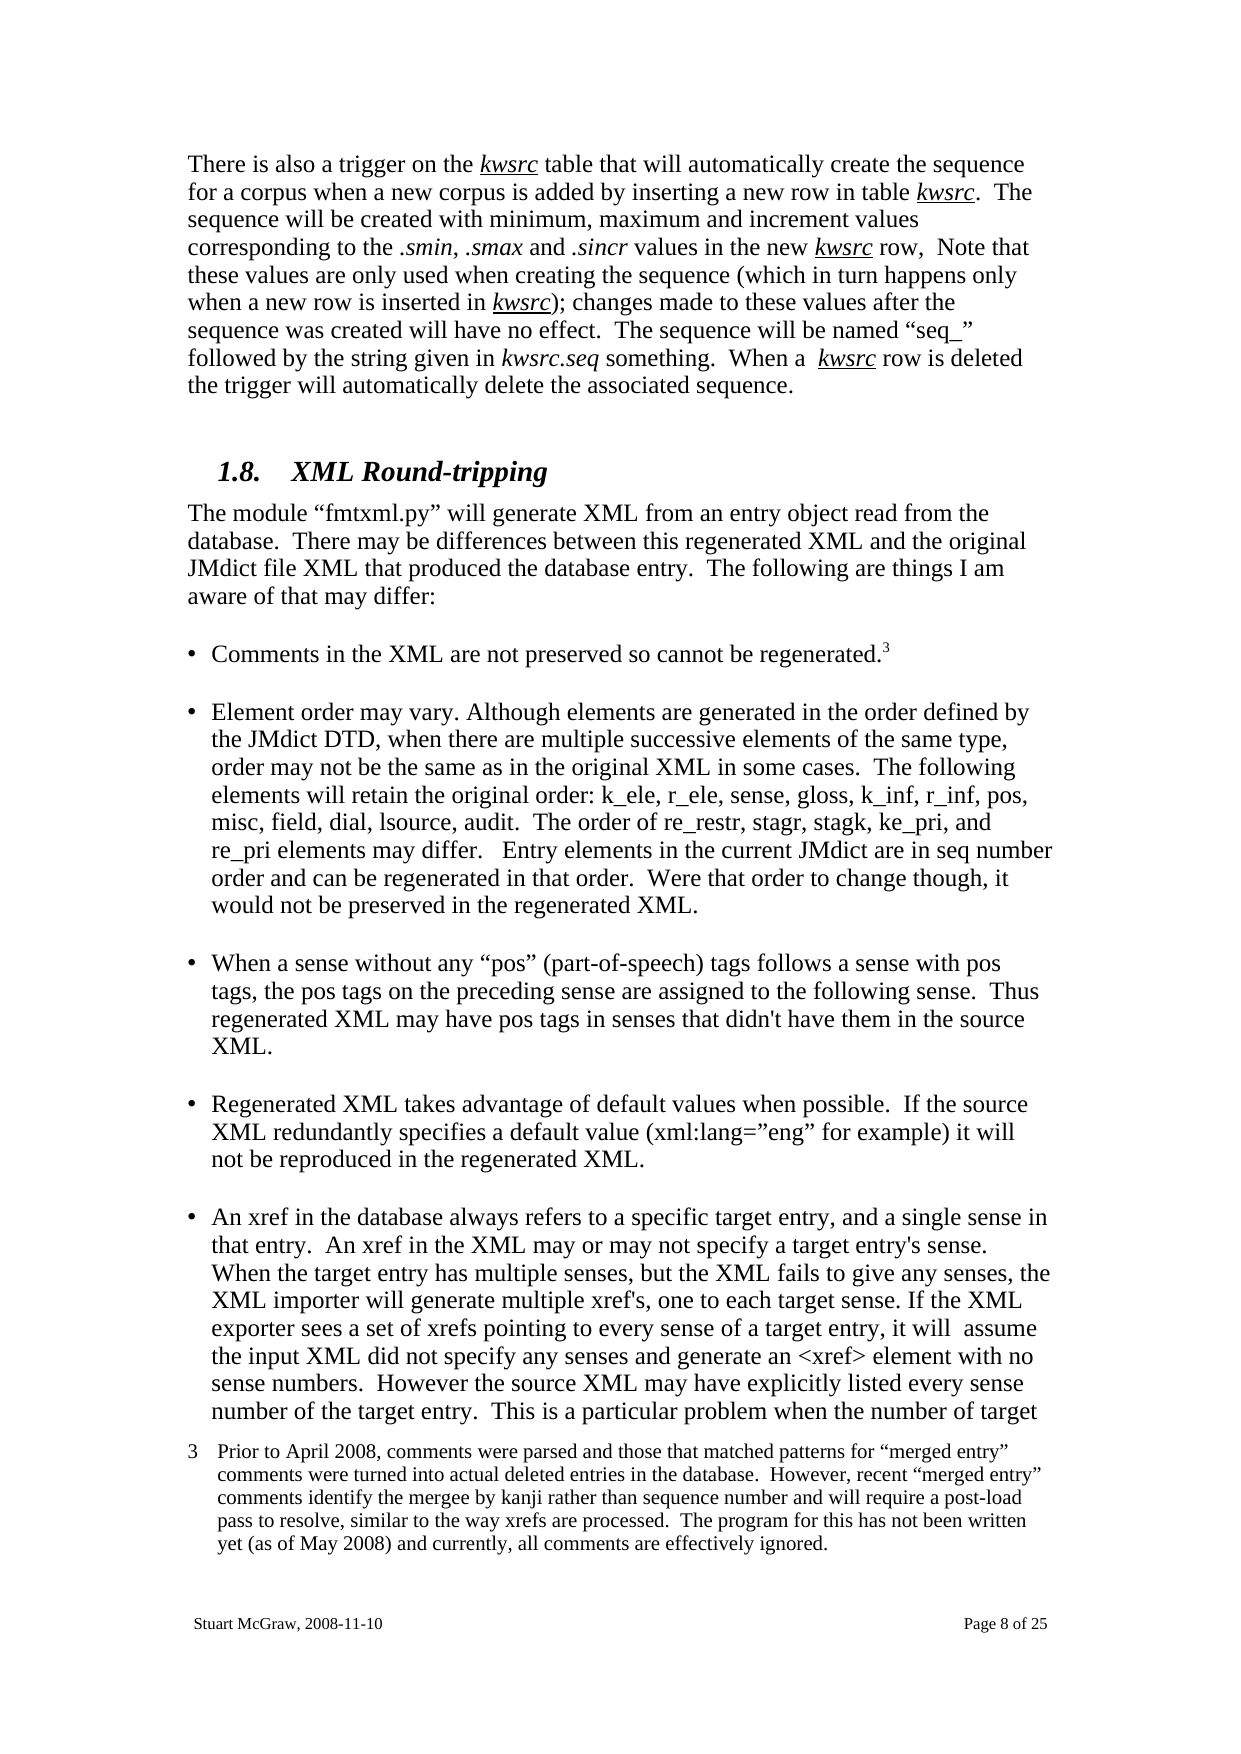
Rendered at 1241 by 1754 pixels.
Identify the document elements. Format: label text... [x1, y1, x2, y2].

text The module “fmtxml.py” will generate XML from an entry object read from the database. There may be differences between this regenerated XML and the original JMdict file XML that produced the database entry. The following are things I am aware of that may differ: [187, 499, 1053, 610]
list Prior to April 2008, comments were parsed and those that matched patterns for “merged entry” comments were turned into actual deleted entries in the database. However, recent “merged entry” comments identify the mergee by kanji rather than sequence number and will require a post-load pass to resolve, similar to the way xrefs are processed. The program for this has not been written yet (as of May 2008) and currently, all comments are effectively ignored. [187, 1440, 1053, 1578]
text There is also a trigger on the kwsrc table that will automatically create the sequence for a corpus when a new corpus is added by inserting a new row in table kwsrc. The sequence will be created with minimum, maximum and increment values corresponding to the .smin, .smax and .sincr values in the new kwsrc row, Note that these values are only used when creating the sequence (which in turn happens only when a new row is inserted in kwsrc); changes made to these values after the sequence was created will have no effect. The sequence will be named “seq_” followed by the string given in kwsrc.seq something. When a kwsrc row is deleted the trigger will automatically delete the associated sequence. [187, 150, 1053, 399]
list Regenerated XML takes advantage of default values when possible. If the source XML redundantly specifies a default value (xml:lang=”eng” for example) it will not be reproduced in the regenerated XML. [187, 1090, 1053, 1173]
list An xref in the database always refers to a specific target entry, and a single sense in that entry. An xref in the XML may or may not specify a target entry's sense. When the target entry has multiple senses, but the XML fails to give any senses, the XML importer will generate multiple xref's, one to each target sense. If the XML exporter sees a set of xrefs pointing to every sense of a target entry, it will assume the input XML did not specify any senses and generate an <xref> element with no sense numbers. However the source XML may have explicitly listed every sense number of the target entry. This is a particular problem when the number of target [187, 1203, 1053, 1425]
list Comments in the XML are not preserved so cannot be regenerated. [187, 640, 1053, 668]
subtitle XML Round-tripping [187, 455, 1053, 487]
list Element order may vary. Although elements are generated in the order defined by the JMdict DTD, when there are multiple successive elements of the same type, order may not be the same as in the original XML in some cases. The following elements will retain the original order: k_ele, r_ele, sense, gloss, k_inf, r_inf, pos, misc, field, dial, lsource, audit. The order of re_restr, stagr, stagk, ke_pri, and re_pri elements may differ. Entry elements in the current JMdict are in seq number order and can be regenerated in that order. Were that order to change though, it would not be preserved in the regenerated XML. [187, 698, 1053, 919]
list When a sense without any “pos” (part-of-speech) tags follows a sense with pos tags, the pos tags on the preceding sense are assigned to the following sense. Thus regenerated XML may have pos tags in senses that didn't have them in the source XML. [187, 949, 1053, 1060]
